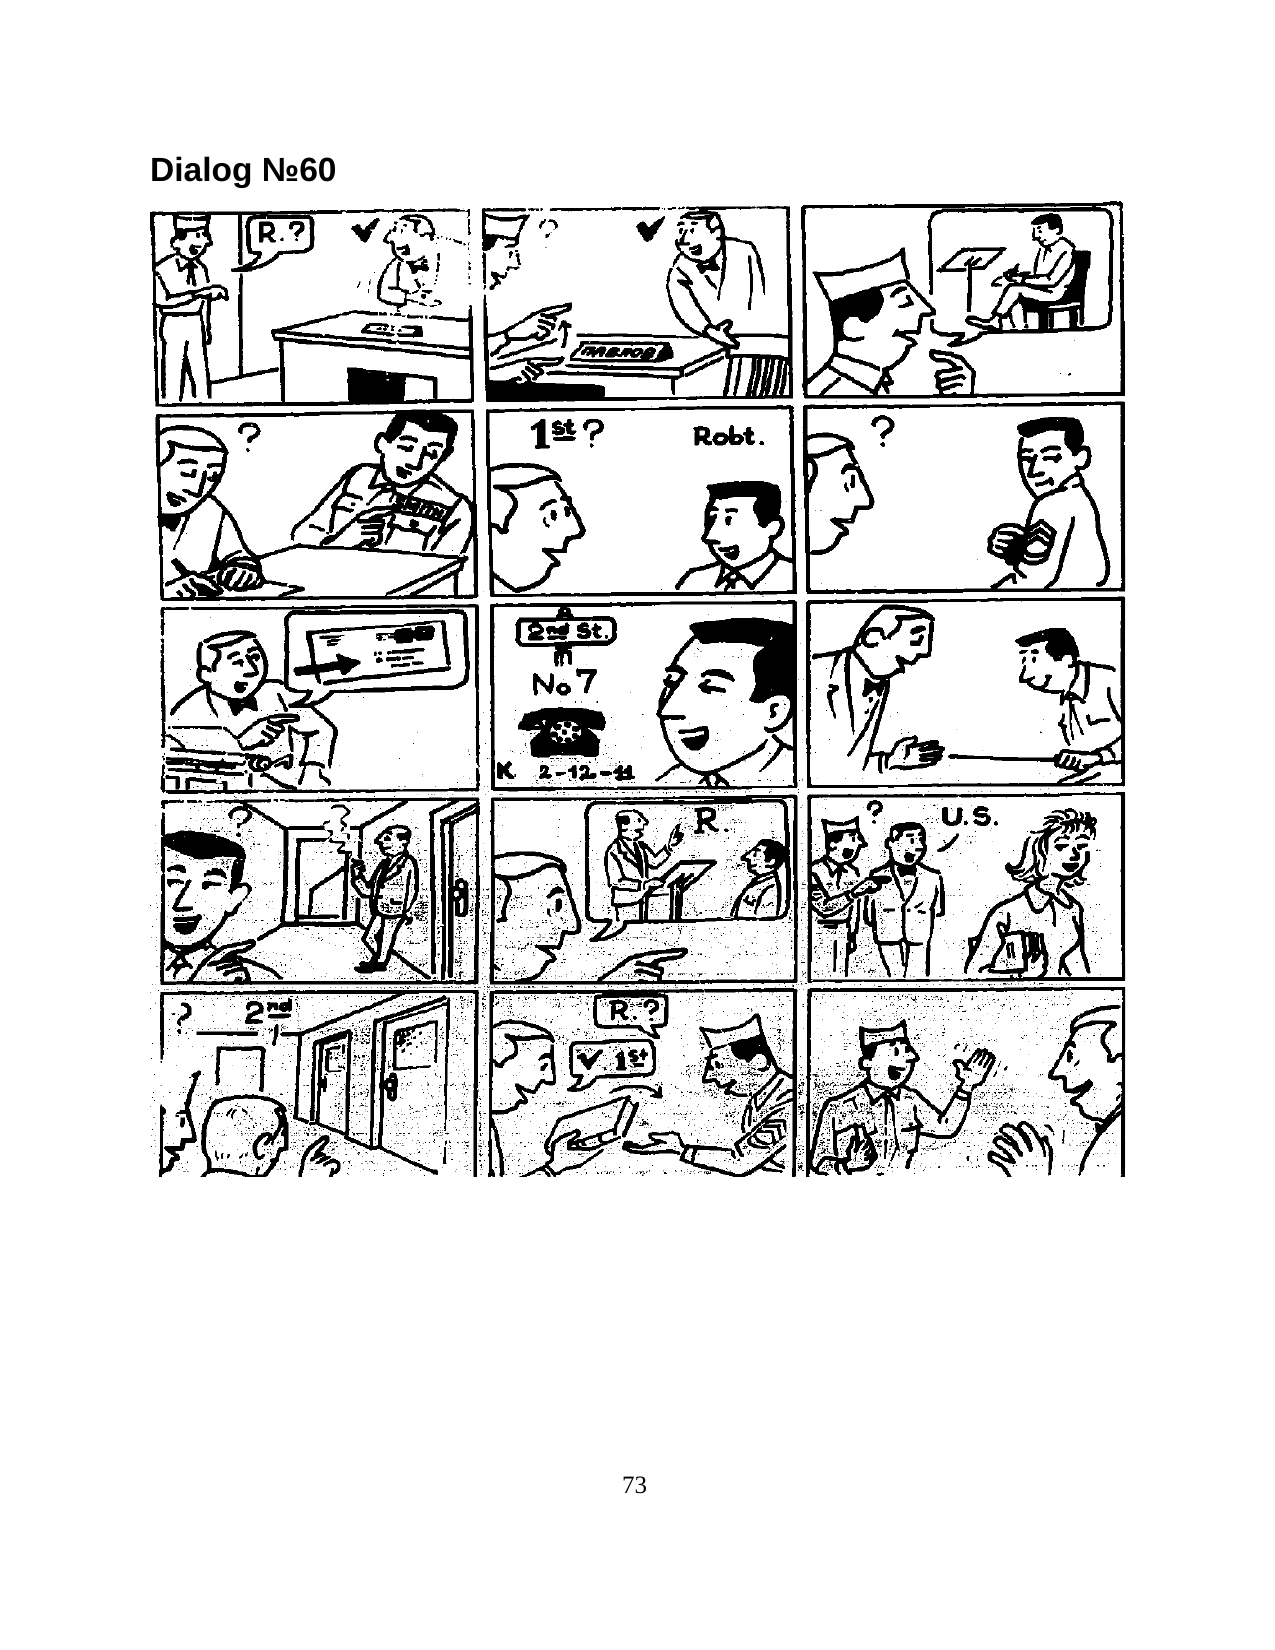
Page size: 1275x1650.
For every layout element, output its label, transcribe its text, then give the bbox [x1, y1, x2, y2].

picture [150, 201, 1125, 1177]
subtitle Dialog №60 [150, 150, 1125, 189]
